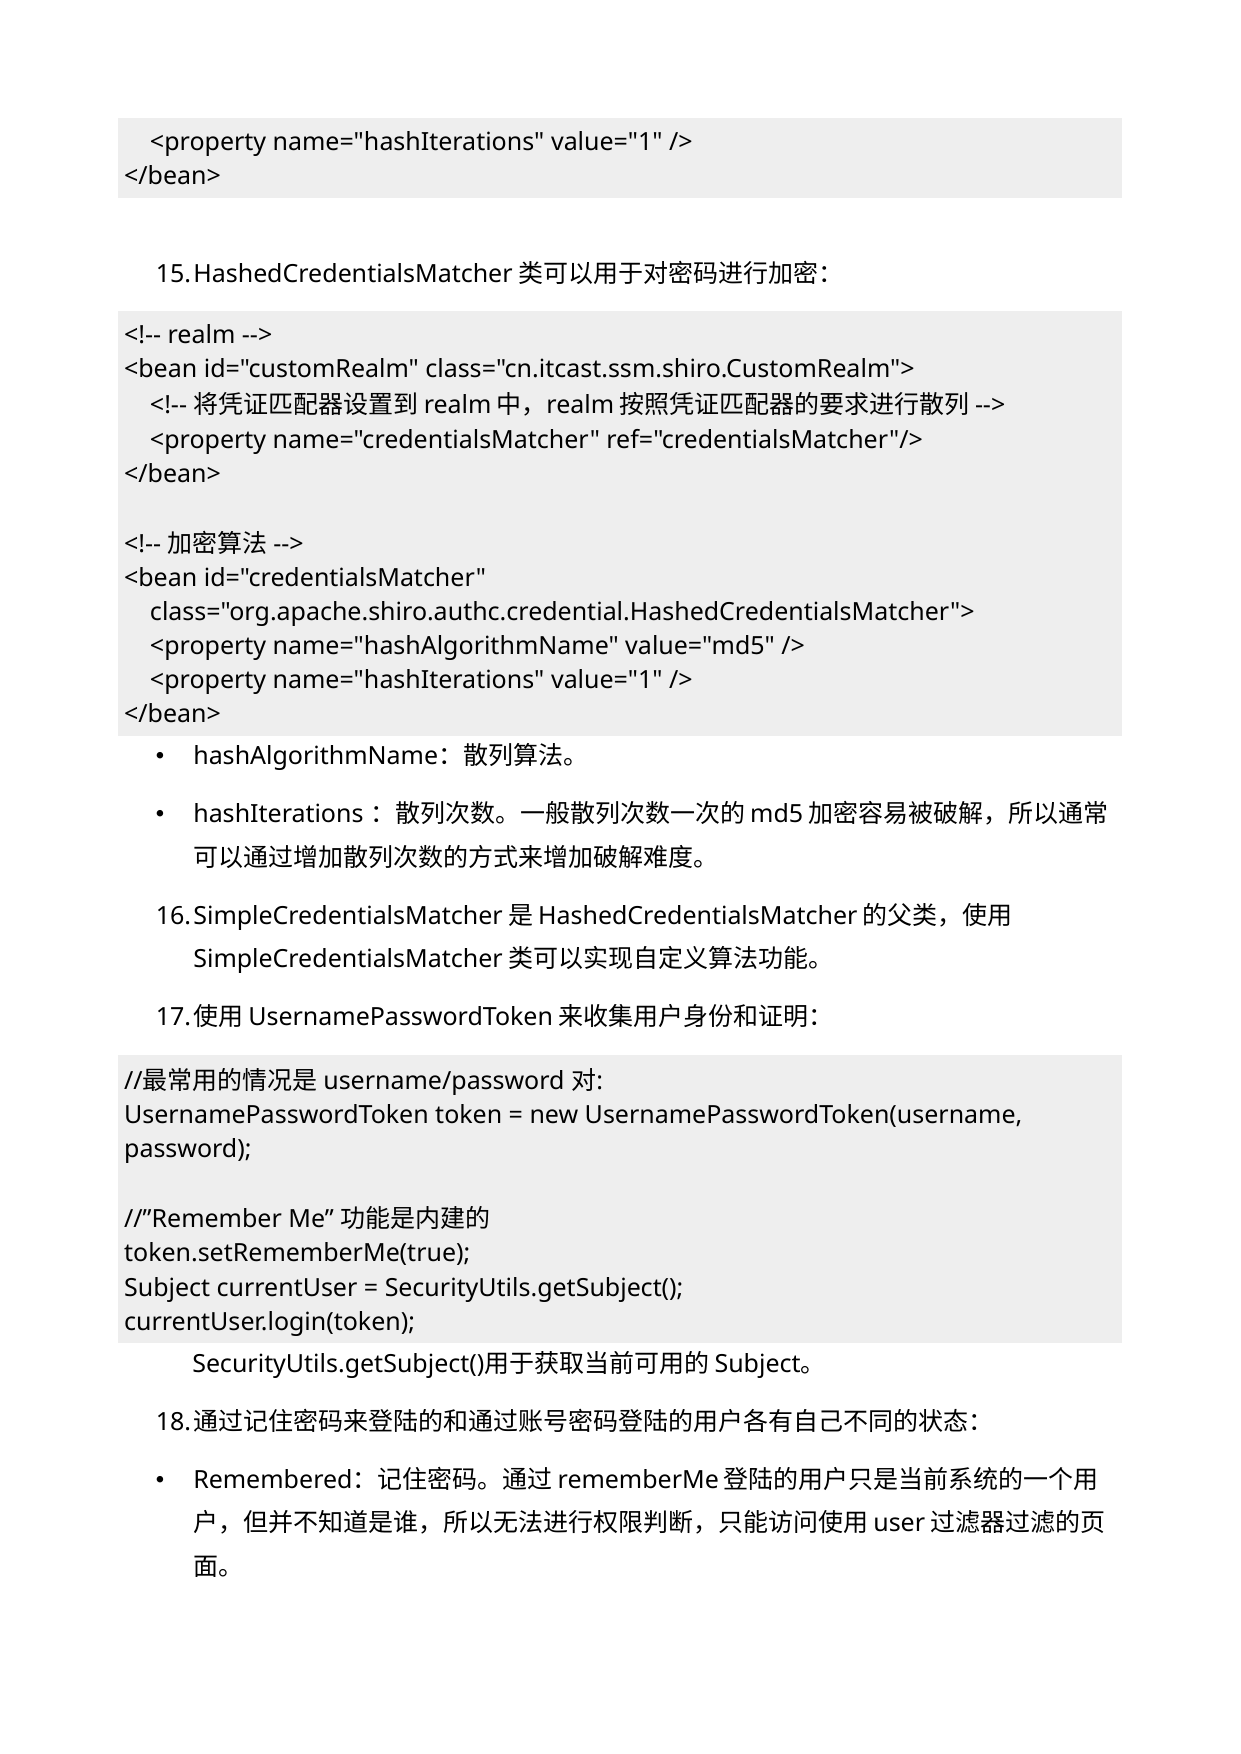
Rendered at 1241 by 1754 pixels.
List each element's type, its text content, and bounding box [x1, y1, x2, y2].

list 通过记住密码来登陆的和通过账号密码登陆的用户各有自己不同的状态： [156, 1401, 1122, 1437]
list SimpleCredentialsMatcher是HashedCredentialsMatcher的父类，使用SimpleCredentialsMatcher类可以实现自定义算法功能。 [156, 895, 1122, 975]
table_header //最常用的情况是 username/password 对: UsernamePasswordToken token = new UsernamePasswordToken(username, password); //”Remember Me” 功能是内建的 token.setRememberMe(true); Subject currentUser = SecurityUtils.getSubject(); currentUser.login(token); [118, 1055, 1122, 1343]
list Remembered：记住密码。通过rememberMe登陆的用户只是当前系统的一个用户，但并不知道是谁，所以无法进行权限判断，只能访问使用user过滤器过滤的页面。 [156, 1459, 1122, 1582]
text SecurityUtils.getSubject()用于获取当前可用的Subject。 [118, 1343, 1122, 1379]
table_header <property name="hashIterations" value="1" /> </bean> [118, 118, 1122, 198]
table_header <!-- realm --> <bean id="customRealm" class="cn.itcast.ssm.shiro.CustomRealm"> <!-- 将凭证匹配器设置到realm中，realm按照凭证匹配器的要求进行散列 --> <property name="credentialsMatcher" ref="credentialsMatcher"/> </bean> <!-- 加密算法 --> <bean id="credentialsMatcher" class="org.apache.shiro.authc.credential.HashedCredentialsMatcher"> <property name="hashAlgorithmName" value="md5" /> <property name="hashIterations" value="1" /> </bean> [118, 311, 1122, 736]
list 使用UsernamePasswordToken来收集用户身份和证明： [156, 997, 1122, 1033]
list hashAlgorithmName：散列算法。 [156, 736, 1122, 772]
list HashedCredentialsMatcher类可以用于对密码进行加密： [156, 253, 1122, 289]
list hashIterations ：散列次数。一般散列次数一次的md5加密容易被破解，所以通常可以通过增加散列次数的方式来增加破解难度。 [156, 794, 1122, 873]
